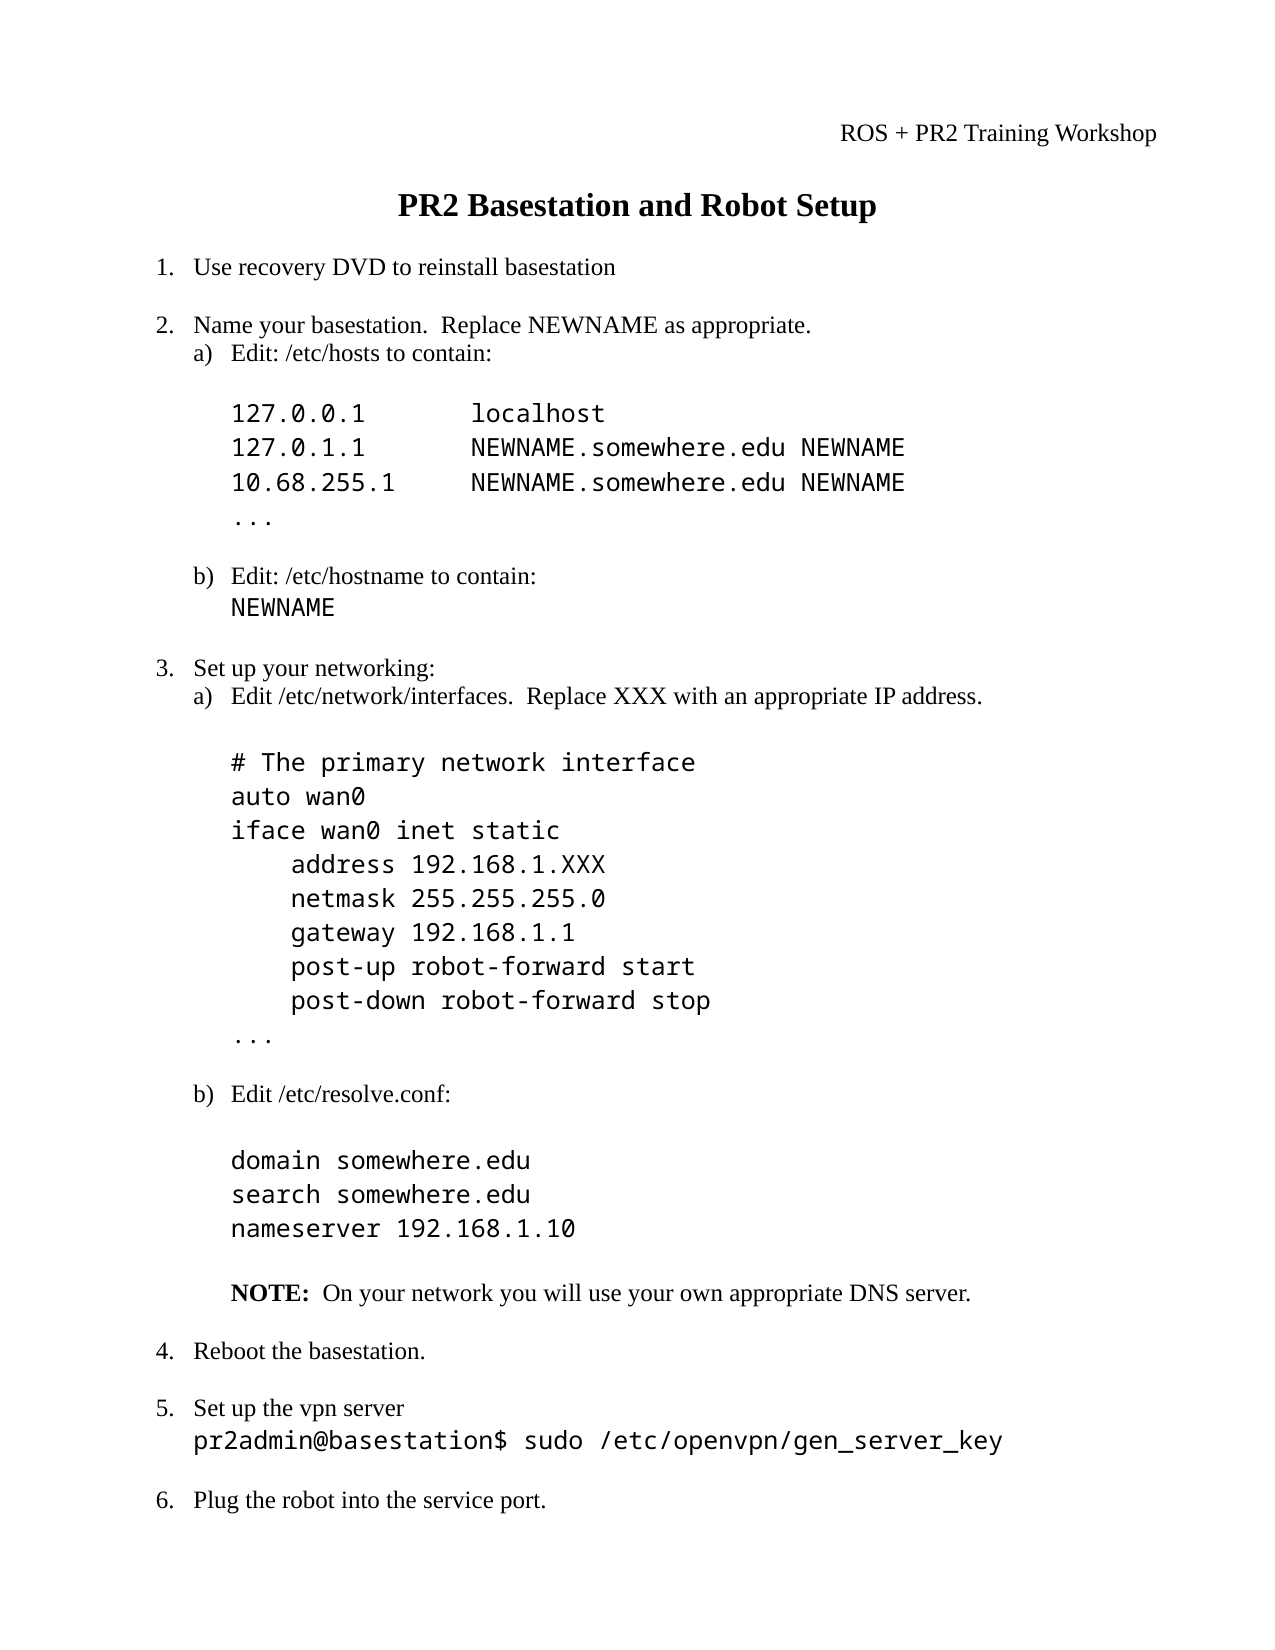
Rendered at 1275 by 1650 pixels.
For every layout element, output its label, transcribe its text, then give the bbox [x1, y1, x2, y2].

list search somewhere.edu [193, 1176, 1157, 1210]
text ROS + PR2 Training Workshop [118, 118, 1157, 147]
list Plug the robot into the service port. [156, 1485, 1157, 1514]
list nameserver 192.168.1.10 NOTE: On your network you will use your own appropriate DNS server. [193, 1210, 1157, 1336]
list Edit /etc/network/interfaces. Replace XXX with an appropriate IP address. # The primary network interface auto wan0 iface wan0 inet static address 192.168.1.XXX netmask 255.255.255.0 gateway 192.168.1.1 post-up robot-forward start post-down robot-forward stop ... [193, 681, 1157, 1079]
list Edit /etc/resolve.conf: domain somewhere.edu [193, 1079, 1157, 1176]
list Reboot the basestation. [156, 1336, 1157, 1393]
list Edit: /etc/hostname to contain: NEWNAME [193, 561, 1157, 653]
list Name your basestation. Replace NEWNAME as appropriate. [156, 310, 1157, 338]
list Edit: /etc/hosts to contain: 127.0.0.1 localhost 127.0.1.1 NEWNAME.somewhere.edu NEWNAME 10.68.255.1 NEWNAME.somewhere.edu NEWNAME ... [193, 338, 1157, 561]
text PR2 Basestation and Robot Setup [118, 185, 1157, 223]
list Use recovery DVD to reinstall basestation [156, 252, 1157, 310]
list Set up the vpn server pr2admin@basestation$ sudo /etc/openvpn/gen_server_key [156, 1393, 1157, 1456]
list Set up your networking: [156, 653, 1157, 681]
